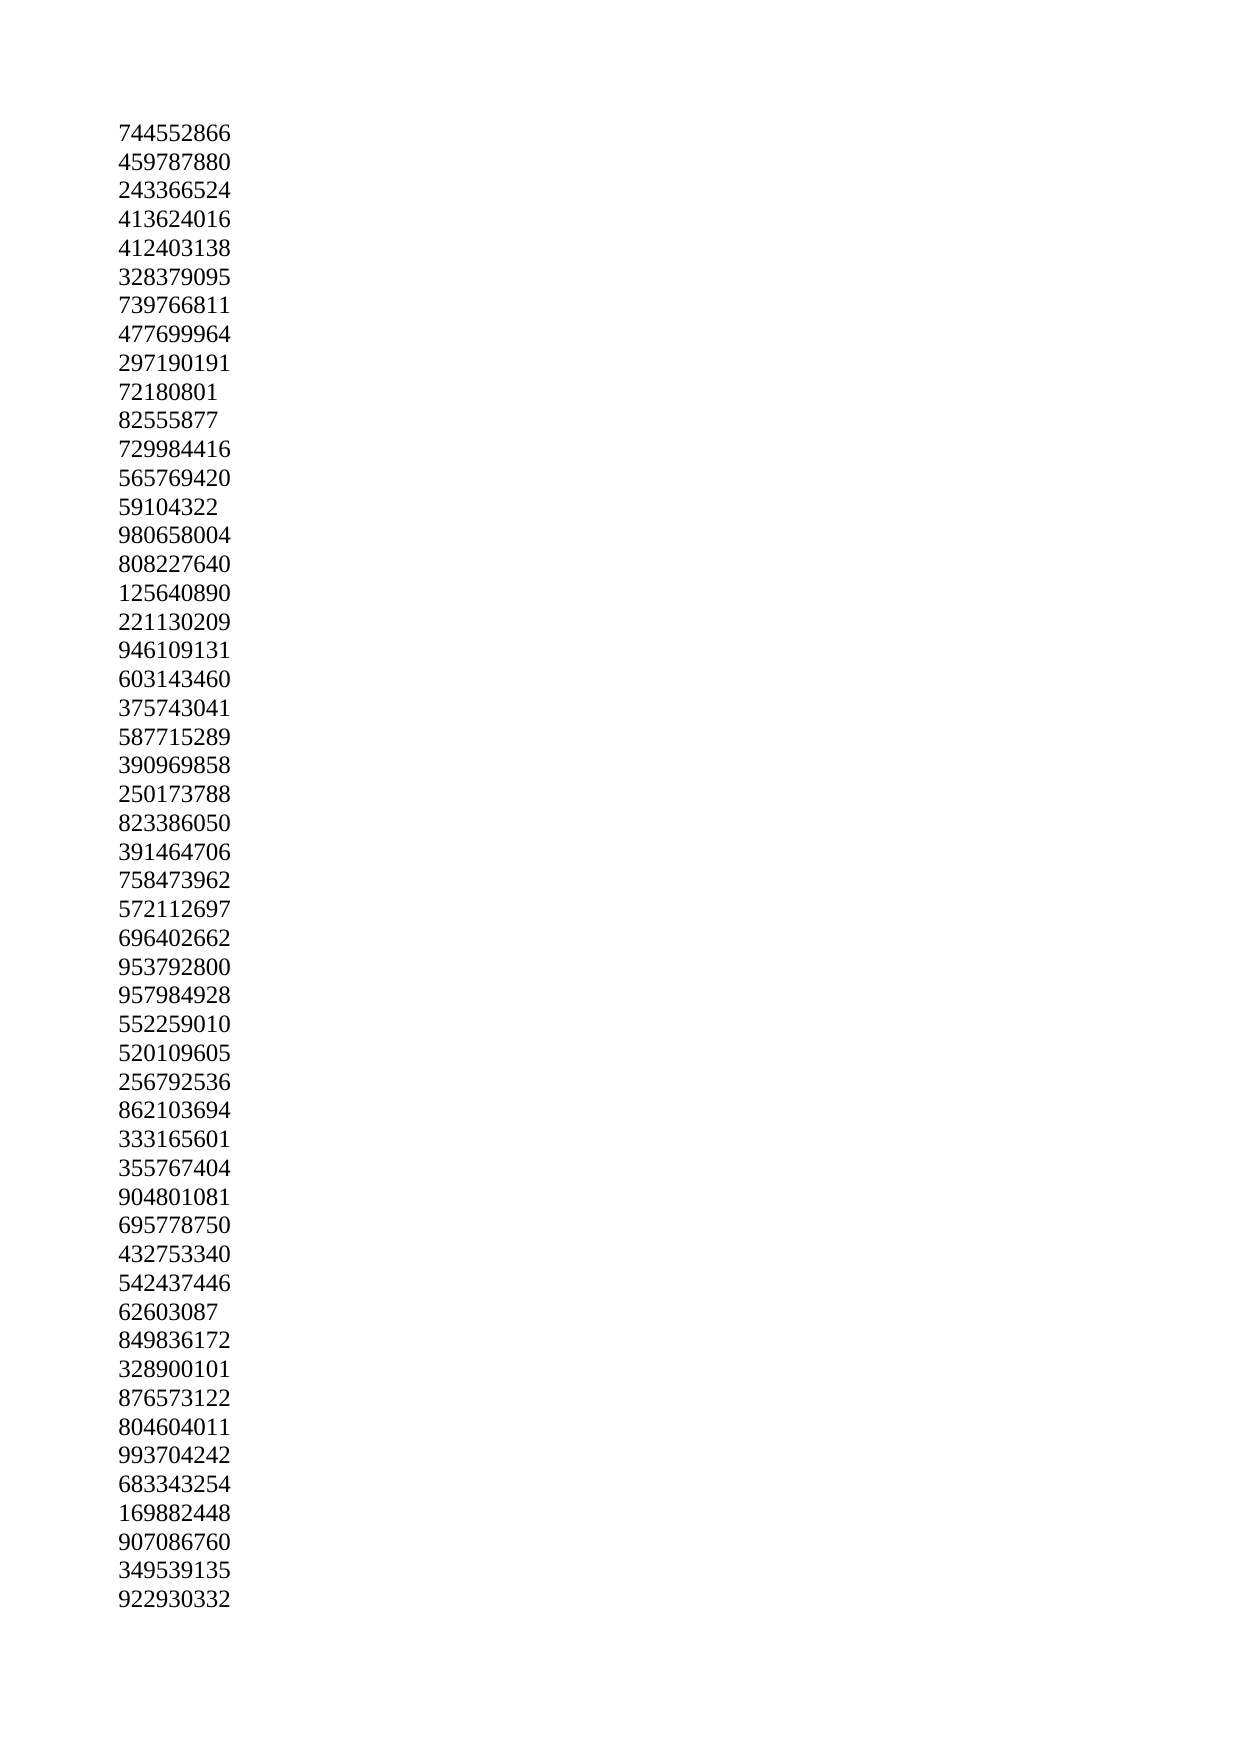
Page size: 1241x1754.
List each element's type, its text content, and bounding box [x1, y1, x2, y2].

table_cell 904801081 [118, 1182, 1122, 1211]
table_cell 333165601 [118, 1124, 1122, 1153]
table_cell 696402662 [118, 923, 1122, 952]
table_cell 980658004 [118, 521, 1122, 549]
table_cell 758473962 [118, 866, 1122, 894]
table_cell 477699964 [118, 319, 1122, 348]
table_cell 922930332 [118, 1584, 1122, 1613]
table_cell 62603087 [118, 1297, 1122, 1326]
table_cell 823386050 [118, 808, 1122, 837]
table_cell 876573122 [118, 1383, 1122, 1412]
table_cell 169882448 [118, 1498, 1122, 1527]
table_cell 520109605 [118, 1038, 1122, 1067]
table_cell 683343254 [118, 1469, 1122, 1498]
table_cell 849836172 [118, 1326, 1122, 1354]
table_cell 328900101 [118, 1354, 1122, 1383]
table_cell 390969858 [118, 751, 1122, 779]
table_cell 413624016 [118, 204, 1122, 233]
table_cell 412403138 [118, 233, 1122, 262]
table_cell 957984928 [118, 981, 1122, 1009]
table_cell 946109131 [118, 636, 1122, 664]
table_cell 808227640 [118, 549, 1122, 578]
table_cell 375743041 [118, 693, 1122, 722]
table_cell 744552866 [118, 118, 1122, 147]
table_cell 349539135 [118, 1556, 1122, 1584]
table_cell 297190191 [118, 348, 1122, 377]
table_cell 695778750 [118, 1211, 1122, 1239]
table_cell 587715289 [118, 722, 1122, 751]
table_cell 221130209 [118, 607, 1122, 636]
table_cell 603143460 [118, 664, 1122, 693]
table_cell 355767404 [118, 1153, 1122, 1182]
table_cell 739766811 [118, 291, 1122, 319]
table_cell 907086760 [118, 1527, 1122, 1556]
table_cell 953792800 [118, 952, 1122, 981]
table_cell 125640890 [118, 578, 1122, 607]
table_cell 59104322 [118, 492, 1122, 521]
table_cell 862103694 [118, 1096, 1122, 1124]
table_cell 256792536 [118, 1067, 1122, 1096]
table_cell 391464706 [118, 837, 1122, 866]
table_cell 72180801 [118, 377, 1122, 406]
table_cell 729984416 [118, 434, 1122, 463]
table_cell 328379095 [118, 262, 1122, 291]
table_cell 542437446 [118, 1268, 1122, 1297]
table_cell 243366524 [118, 176, 1122, 204]
table_cell 572112697 [118, 894, 1122, 923]
table_cell 552259010 [118, 1009, 1122, 1038]
table_cell 804604011 [118, 1412, 1122, 1441]
table_cell 82555877 [118, 406, 1122, 434]
table_cell 993704242 [118, 1441, 1122, 1469]
table_cell 459787880 [118, 147, 1122, 176]
table_cell 432753340 [118, 1239, 1122, 1268]
table_cell 250173788 [118, 779, 1122, 808]
table_cell 565769420 [118, 463, 1122, 492]
